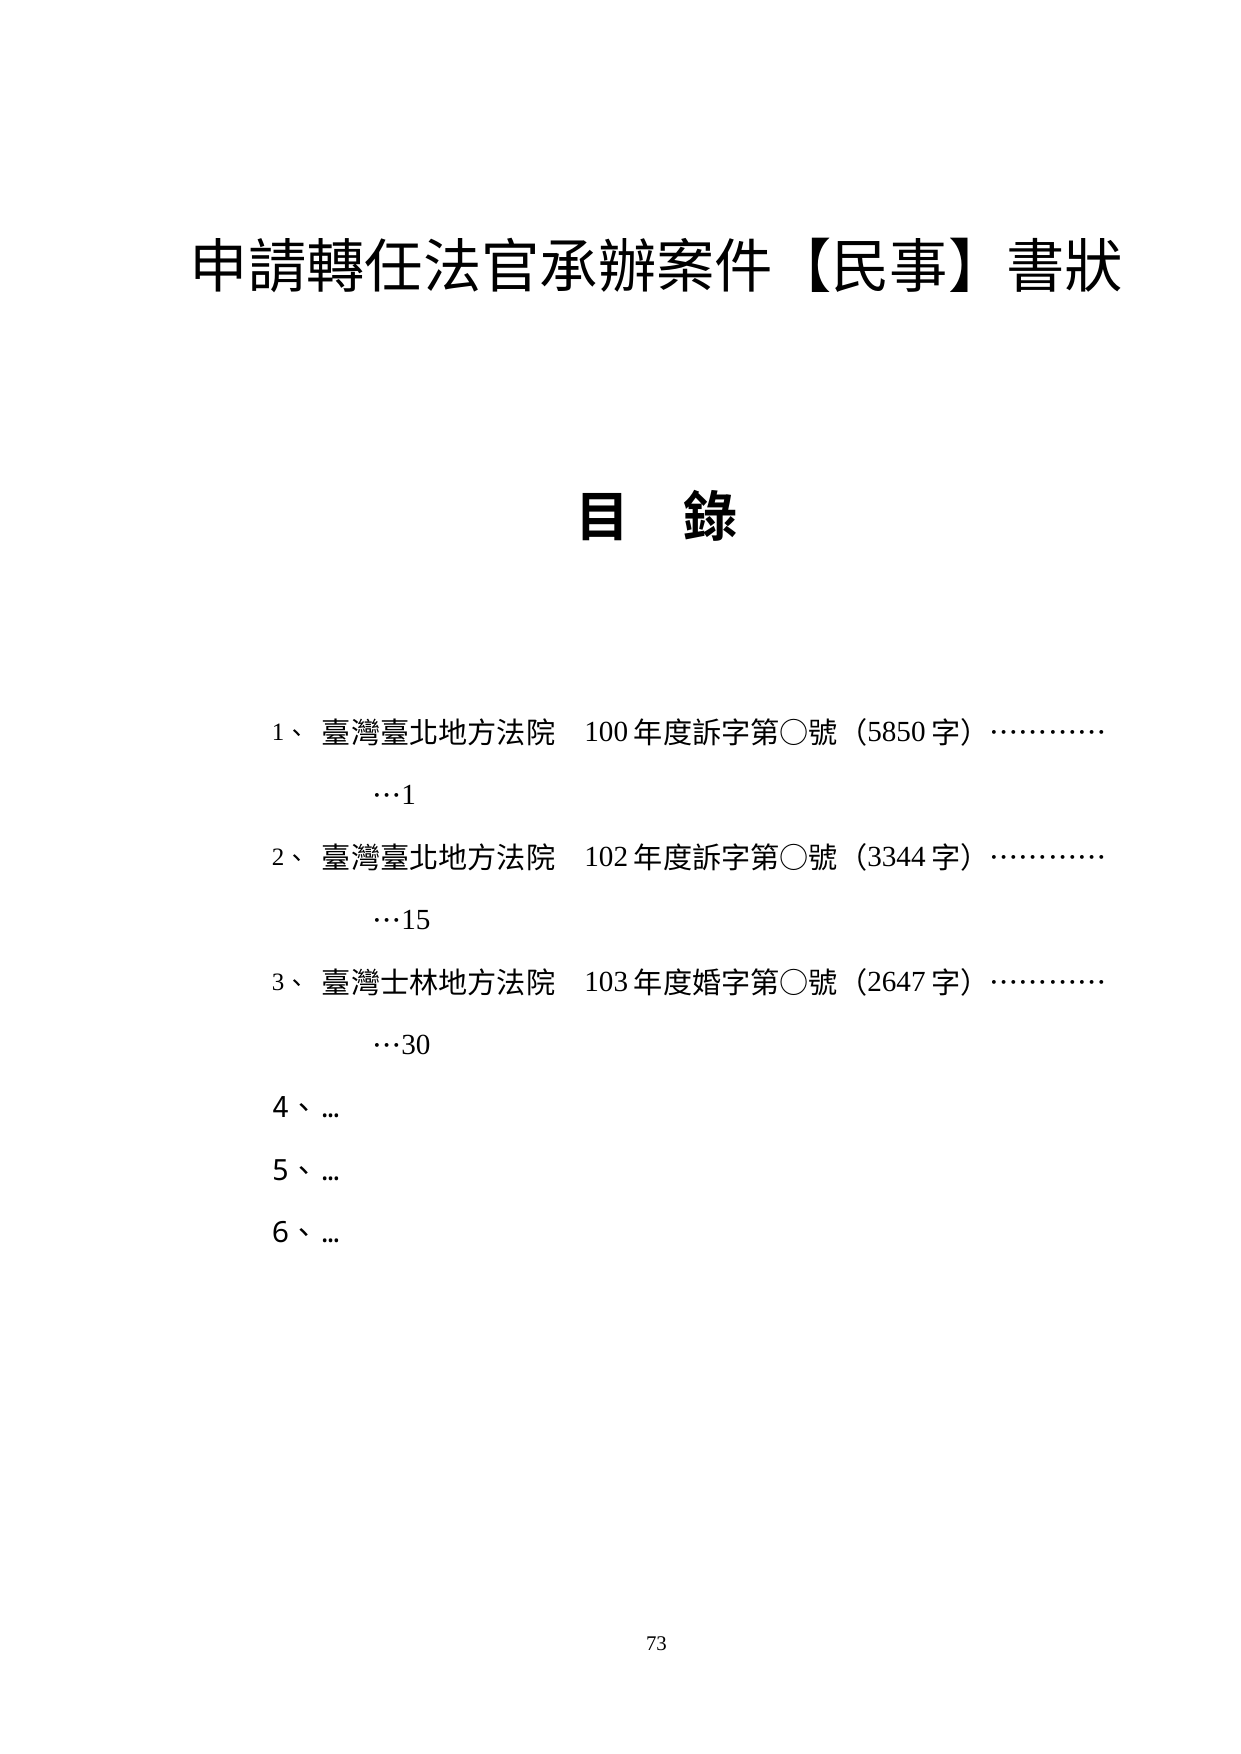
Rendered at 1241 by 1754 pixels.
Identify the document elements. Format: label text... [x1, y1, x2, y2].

list … [272, 1127, 1125, 1189]
list 臺灣臺北地方法院 102年度訴字第○號（3344字）……………15 [272, 814, 1125, 939]
text 目 錄 [187, 439, 1125, 564]
list … [272, 1189, 1125, 1252]
list … [272, 1064, 1125, 1127]
list 臺灣臺北地方法院 100年度訴字第○號（5850字）……………1 [272, 689, 1125, 814]
list 臺灣士林地方法院 103年度婚字第○號（2647字）……………30 [272, 939, 1125, 1064]
text 申請轉任法官承辦案件【民事】書狀 [187, 189, 1125, 314]
